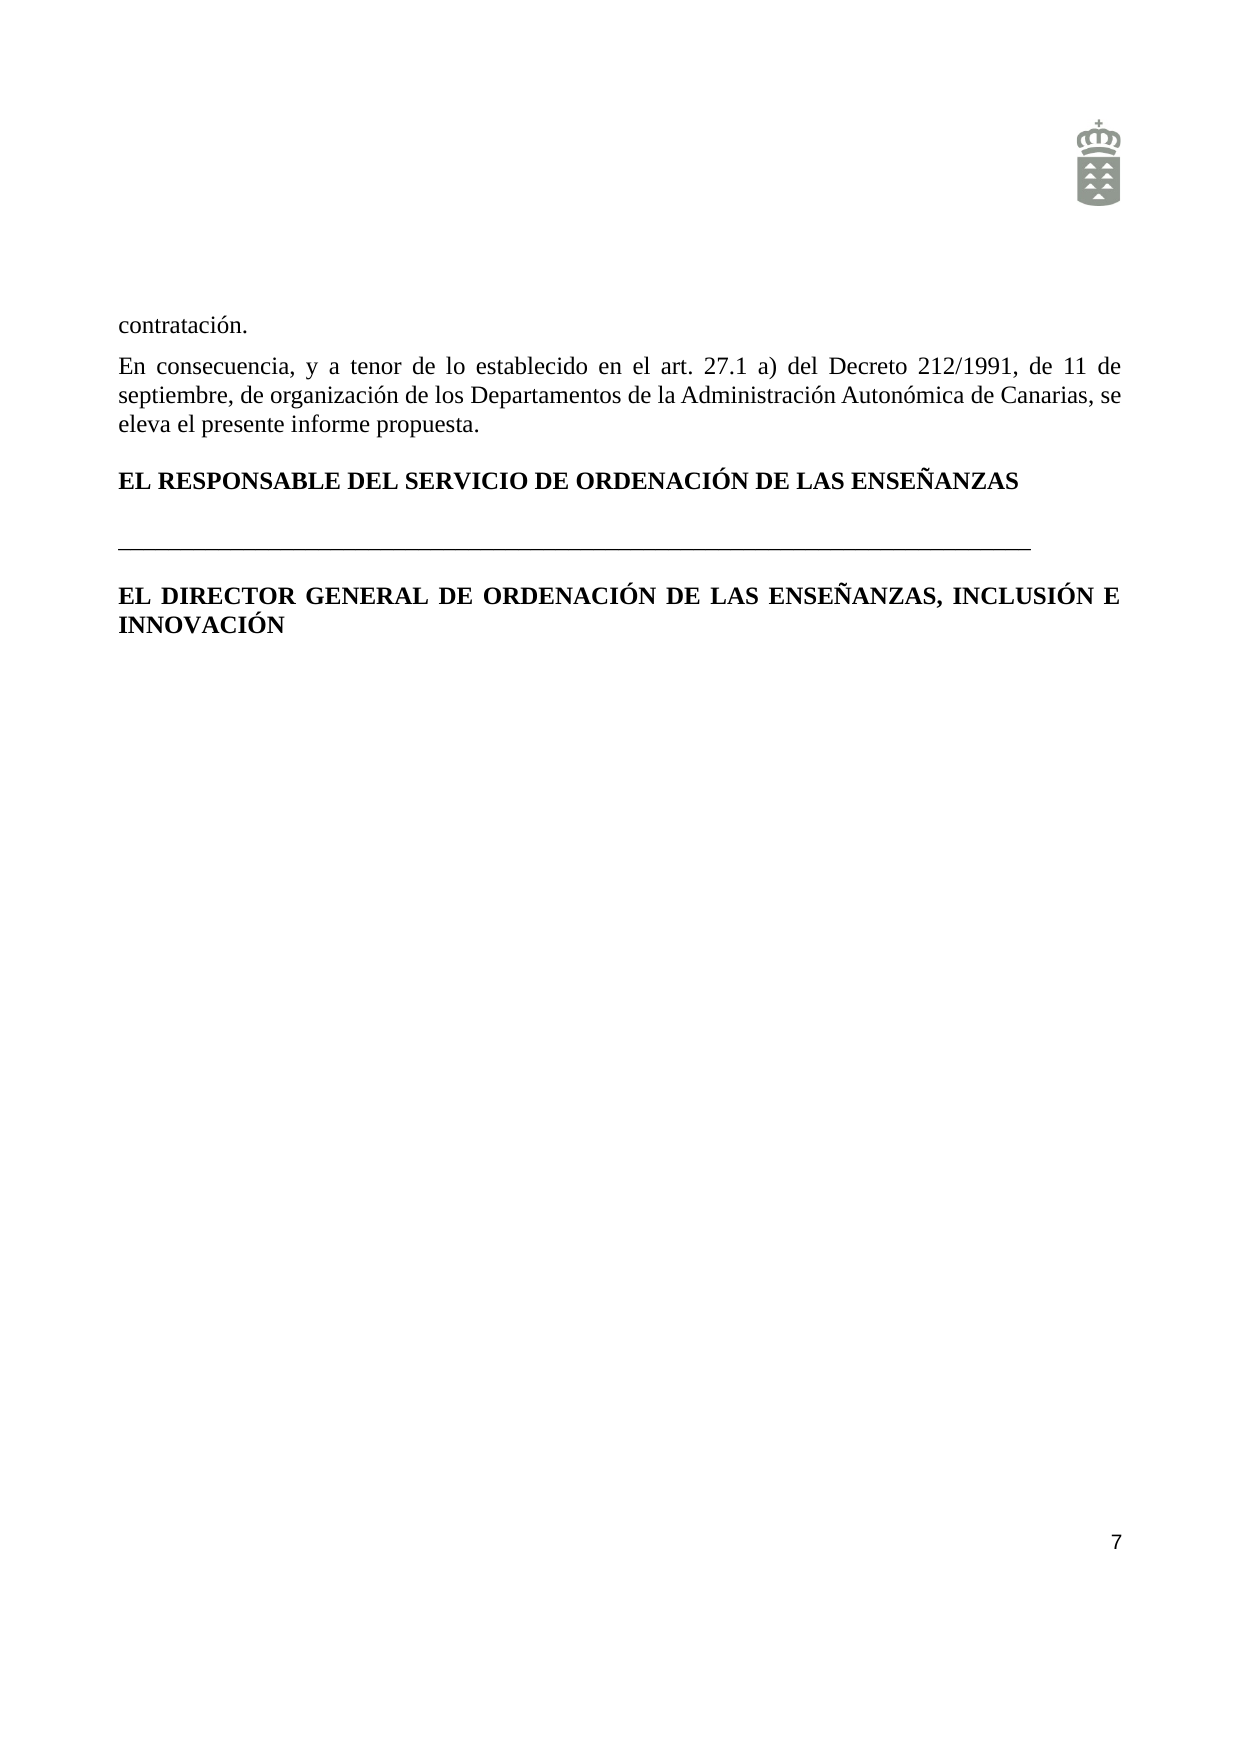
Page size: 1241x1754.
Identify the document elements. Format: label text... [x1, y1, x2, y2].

picture [1076, 119, 1121, 206]
text En consecuencia, y a tenor de lo establecido en el art. 27.1 a) del Decreto 212/1991, de 11 de septiembre, de organización de los Departamentos de la Administración Autonómica de Canarias, se eleva el presente informe propuesta. [118, 351, 1122, 438]
text contratación. [118, 310, 1122, 339]
text _________________________________________________________________________ [118, 524, 1122, 553]
text EL RESPONSABLE DEL SERVICIO DE ORDENACIÓN DE LAS ENSEÑANZAS [118, 466, 1122, 495]
text EL DIRECTOR GENERAL DE ORDENACIÓN DE LAS ENSEÑANZAS, INCLUSIÓN E INNOVACIÓN [118, 581, 1122, 639]
